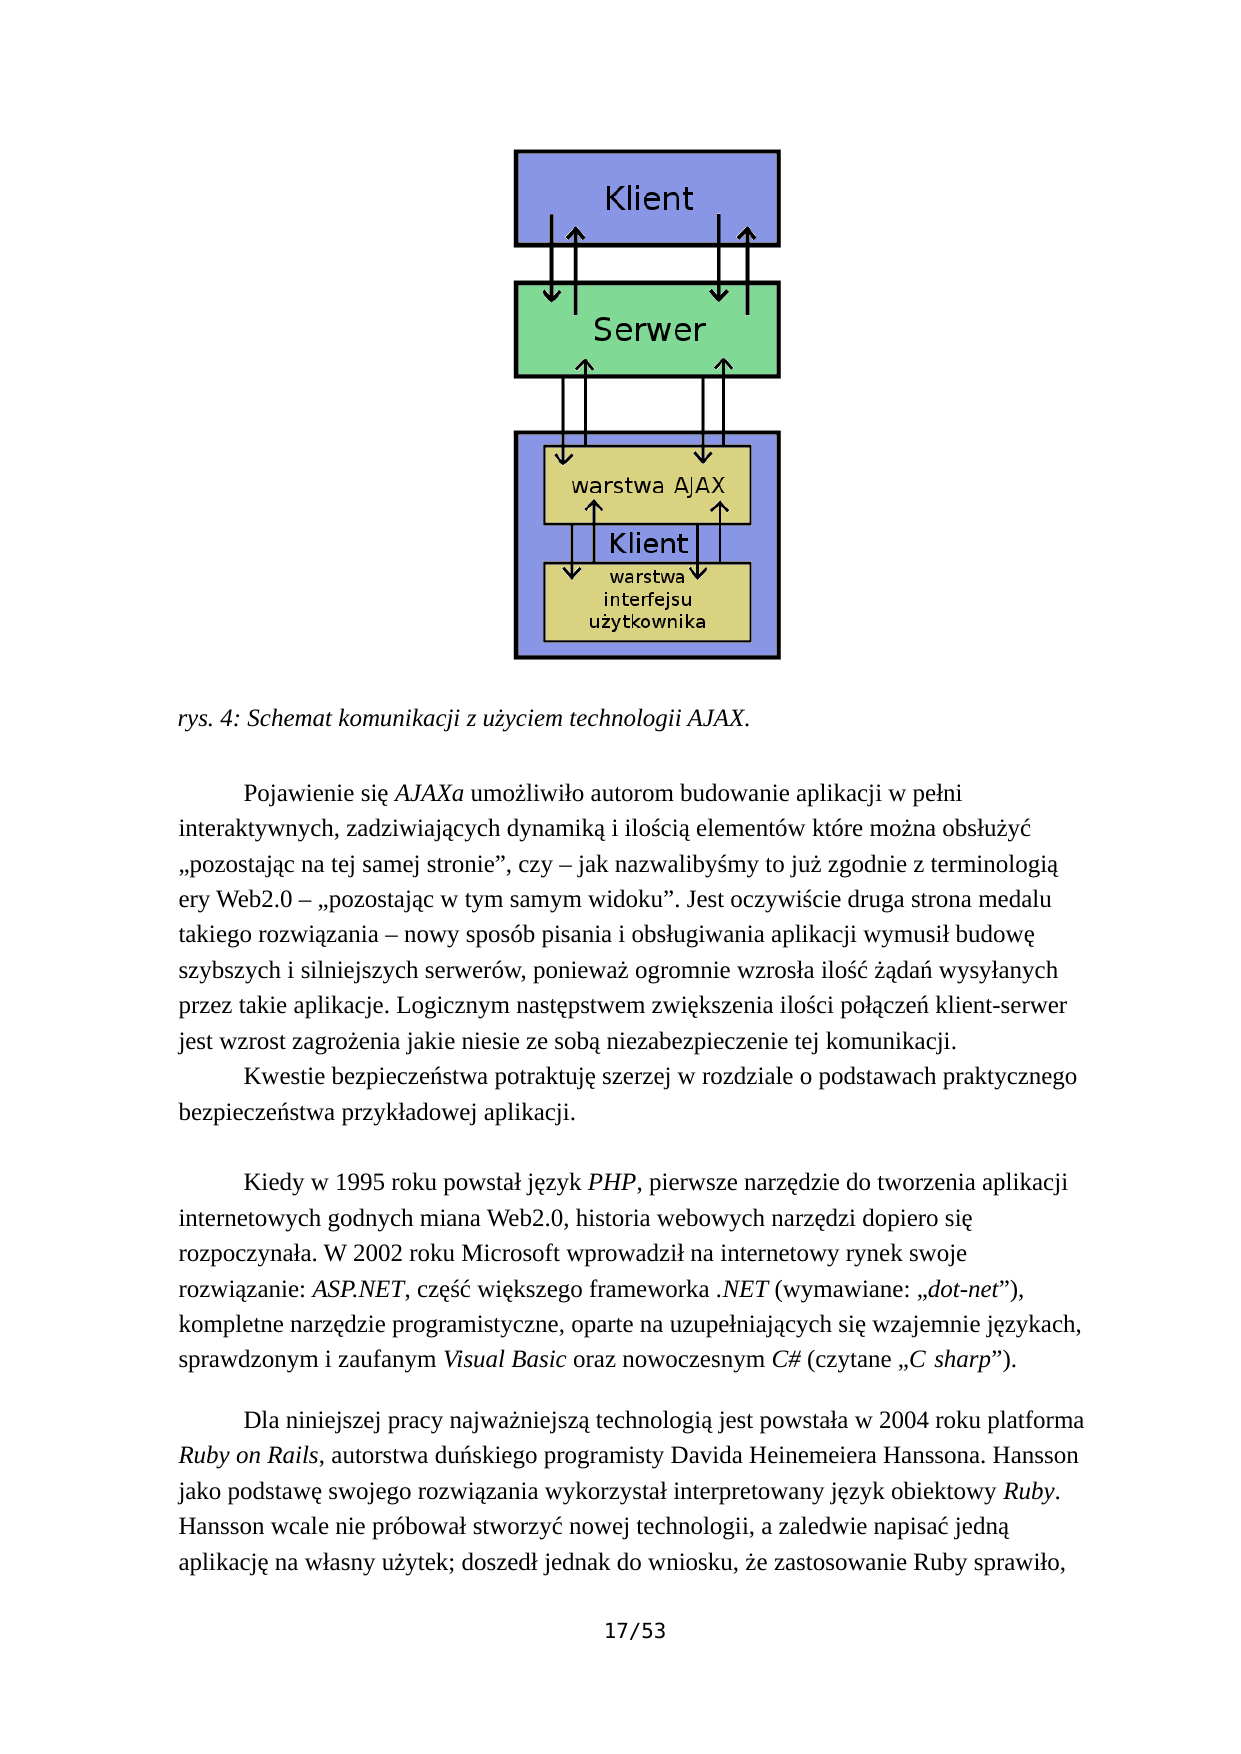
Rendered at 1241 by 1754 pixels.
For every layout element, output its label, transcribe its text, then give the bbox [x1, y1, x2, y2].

text Kiedy w 1995 roku powstał język PHP, pierwsze narzędzie do tworzenia aplikacji internetowych godnych miana Web2.0, historia webowych narzędzi dopiero się rozpoczynała. W 2002 roku Microsoft wprowadził na internetowy rynek swoje rozwiązanie: ASP.NET, część większego frameworka .NET (wymawiane: „dot-net”), kompletne narzędzie programistyczne, oparte na uzupełniających się wzajemnie językach, sprawdzonym i zaufanym Visual Basic oraz nowoczesnym C# (czytane „C sharp”). [178, 1162, 1093, 1375]
text Pojawienie się AJAXa umożliwiło autorom budowanie aplikacji w pełni interaktywnych, zadziwiających dynamiką i ilością elementów które można obsłużyć „pozostając na tej samej stronie”, czy – jak nazwalibyśmy to już zgodnie z terminologią ery Web2.0 – „pozostając w tym samym widoku”. Jest oczywiście druga strona medalu takiego rozwiązania – nowy sposób pisania i obsługiwania aplikacji wymusił budowę szybszych i silniejszych serwerów, ponieważ ogromnie wzrosła ilość żądań wysyłanych przez takie aplikacje. Logicznym następstwem zwiększenia ilości połączeń klient-serwer jest wzrost zagrożenia jakie niesie ze sobą niezabezpieczenie tej komunikacji. [178, 773, 1093, 1056]
text Kwestie bezpieczeństwa potraktuję szerzej w rozdziale o podstawach praktycznego bezpieczeństwa przykładowej aplikacji. [178, 1056, 1093, 1127]
table_header [177, 118, 1093, 691]
picture [366, 123, 928, 685]
text rys. 4: Schemat komunikacji z użyciem technologii AJAX. [177, 703, 1093, 732]
text Dla niniejszej pracy najważniejszą technologią jest powstała w 2004 roku platforma Ruby on Rails, autorstwa duńskiego programisty Davida Heinemeiera Hanssona. Hansson jako podstawę swojego rozwiązania wykorzystał interpretowany język obiektowy Ruby. Hansson wcale nie próbował stworzyć nowej technologii, a zaledwie napisać jedną aplikację na własny użytek; doszedł jednak do wniosku, że zastosowanie Ruby sprawiło, [178, 1400, 1093, 1577]
